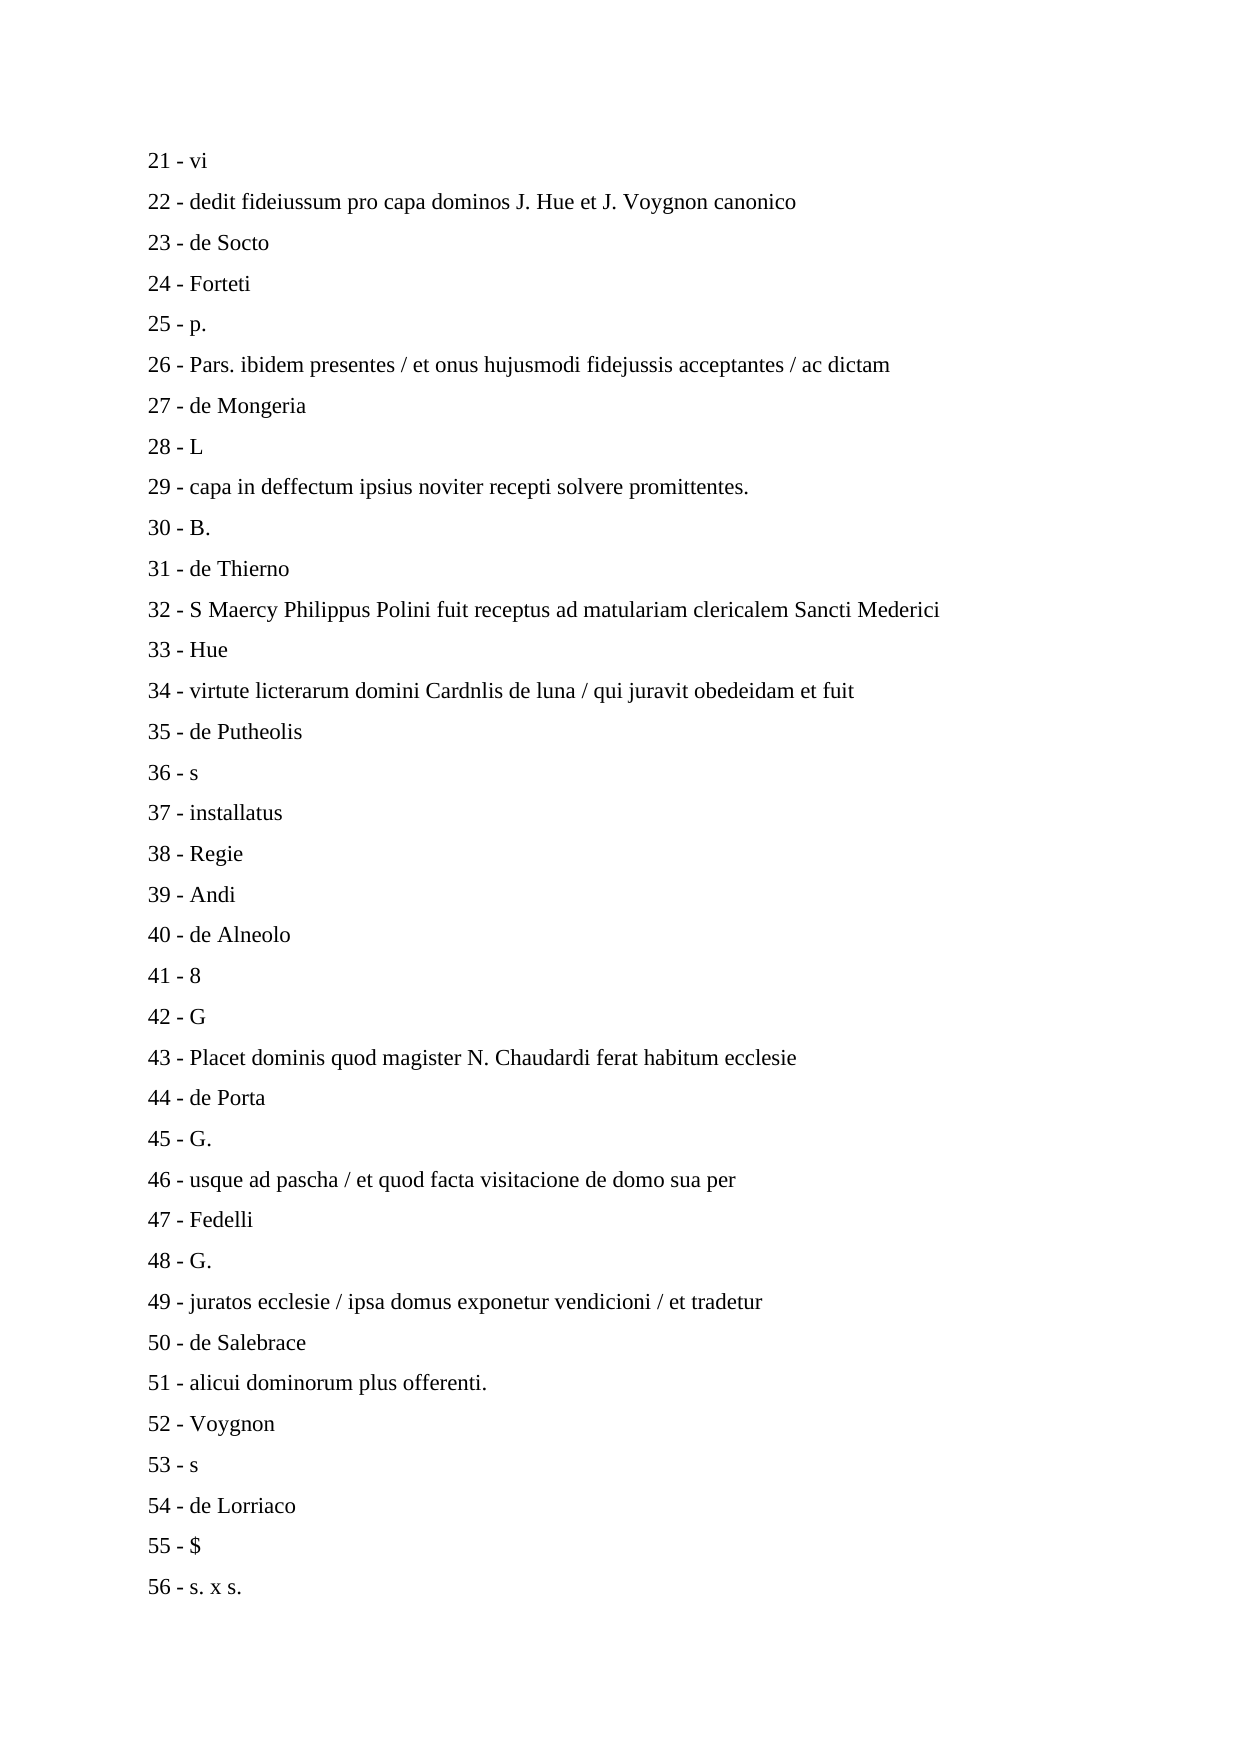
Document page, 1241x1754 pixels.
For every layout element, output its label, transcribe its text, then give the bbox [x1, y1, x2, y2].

text 28 - L [148, 433, 1093, 459]
text 36 - s [148, 758, 1093, 785]
text 39 - Andi [148, 881, 1093, 907]
text 34 - virtute licterarum domini Cardnlis de luna / qui juravit obedeidam et fuit [148, 677, 1093, 703]
text 33 - Hue [148, 636, 1093, 663]
text 52 - Voygnon [148, 1410, 1093, 1437]
text 46 - usque ad pascha / et quod facta visitacione de domo sua per [148, 1166, 1093, 1192]
text 27 - de Mongeria [148, 392, 1093, 418]
text 45 - G. [148, 1125, 1093, 1151]
text 22 - dedit fideiussum pro capa dominos J. Hue et J. Voygnon canonico [148, 188, 1093, 215]
text 35 - de Putheolis [148, 718, 1093, 744]
text 54 - de Lorriaco [148, 1492, 1093, 1518]
text 41 - 8 [148, 962, 1093, 988]
text 44 - de Porta [148, 1084, 1093, 1111]
text 31 - de Thierno [148, 555, 1093, 581]
text 21 - vi [148, 148, 1093, 174]
text 24 - Forteti [148, 270, 1093, 296]
text 37 - installatus [148, 799, 1093, 826]
text 43 - Placet dominis quod magister N. Chaudardi ferat habitum ecclesie [148, 1044, 1093, 1070]
text 23 - de Socto [148, 229, 1093, 255]
text 48 - G. [148, 1247, 1093, 1274]
text 30 - B. [148, 514, 1093, 541]
text 40 - de Alneolo [148, 921, 1093, 948]
text 51 - alicui dominorum plus offerenti. [148, 1369, 1093, 1396]
text 56 - s. x s. [148, 1573, 1093, 1599]
text 29 - capa in deffectum ipsius noviter recepti solvere promittentes. [148, 473, 1093, 500]
text 42 - G [148, 1003, 1093, 1029]
text 25 - p. [148, 311, 1093, 337]
text 50 - de Salebrace [148, 1329, 1093, 1355]
text 49 - juratos ecclesie / ipsa domus exponetur vendicioni / et tradetur [148, 1288, 1093, 1314]
text 47 - Fedelli [148, 1207, 1093, 1233]
text 32 - S Maercy Philippus Polini fuit receptus ad matulariam clericalem Sancti Mederici [148, 596, 1093, 622]
text 55 - $ [148, 1532, 1093, 1559]
text 53 - s [148, 1451, 1093, 1477]
text 38 - Regie [148, 840, 1093, 866]
text 26 - Pars. ibidem presentes / et onus hujusmodi fidejussis acceptantes / ac dictam [148, 351, 1093, 378]
